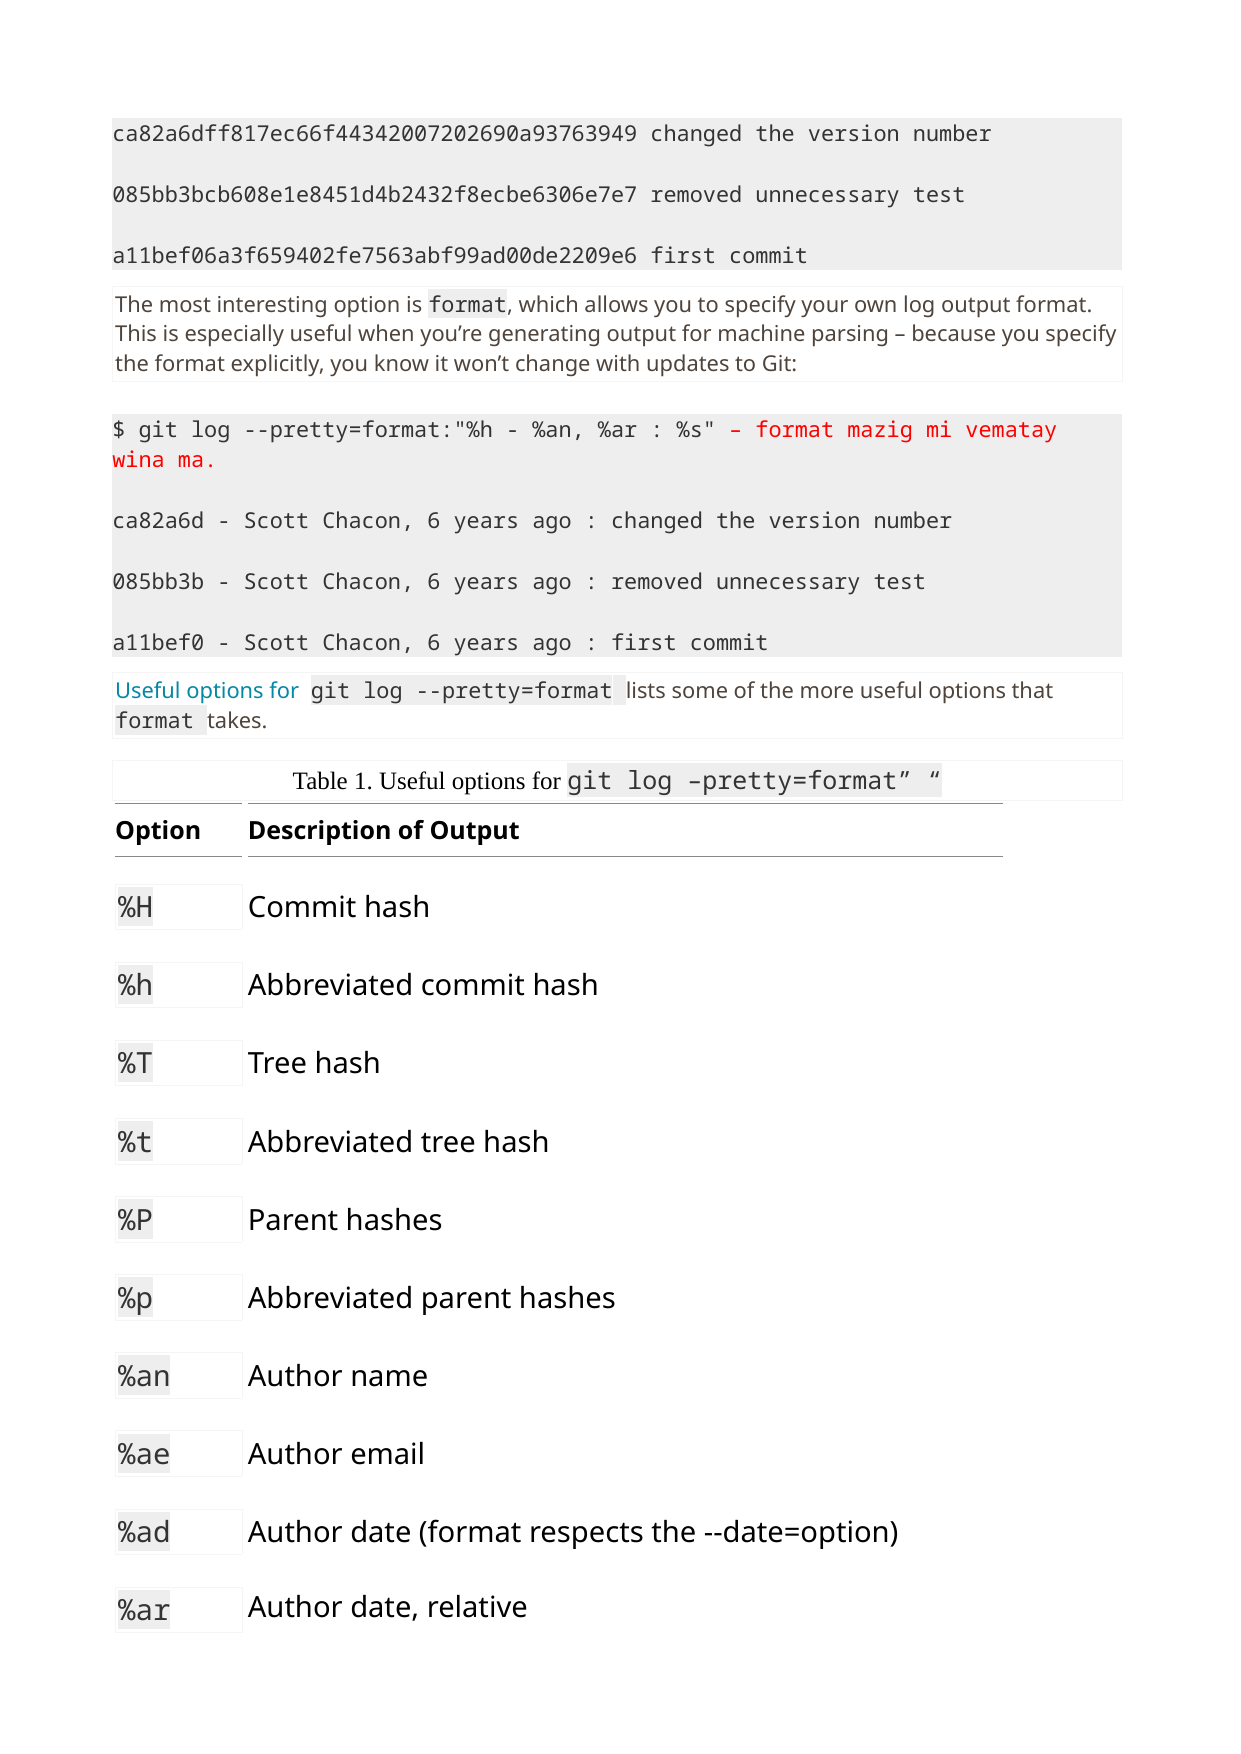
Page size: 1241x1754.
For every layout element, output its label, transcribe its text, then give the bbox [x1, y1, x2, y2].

table_cell %P [112, 1184, 245, 1262]
text ca82a6d - Scott Chacon, 6 years ago : changed the version number [112, 505, 1122, 534]
text a11bef0 - Scott Chacon, 6 years ago : first commit [112, 627, 1122, 657]
text 085bb3bcb608e1e8451d4b2432f8ecbe6306e7e7 removed unnecessary test [112, 179, 1122, 209]
table_cell %T [112, 1028, 245, 1106]
table_cell Abbreviated parent hashes [245, 1262, 1006, 1340]
table_cell Author email [245, 1418, 1006, 1496]
text The most interesting option is format, which allows you to specify your own log output format. This is especially useful when you’re generating output for machine parsing – because you specify the format explicitly, you know it won’t change with updates to Git: [113, 287, 1122, 381]
text ca82a6dff817ec66f44342007202690a93763949 changed the version number [112, 118, 1122, 148]
text 085bb3b - Scott Chacon, 6 years ago : removed unnecessary test [112, 566, 1122, 596]
table_cell Abbreviated tree hash [245, 1106, 1006, 1184]
table_cell %h [112, 949, 245, 1027]
table_header Description of Output [245, 801, 1006, 871]
table_header Option [112, 801, 245, 871]
table_cell Author name [245, 1340, 1006, 1418]
text $ git log --pretty=format:"%h - %an, %ar : %s" – format mazig mi vematay wina ma. [112, 414, 1122, 473]
table_cell %an [112, 1340, 245, 1418]
text Table 1. Useful options for git log –pretty=format” “ [113, 761, 1122, 800]
text Useful options for git log --pretty=format lists some of the more useful options that format takes. [113, 673, 1122, 738]
table_cell %ae [112, 1418, 245, 1496]
table_cell %t [112, 1106, 245, 1184]
table_cell %p [112, 1262, 245, 1340]
table_cell %H [112, 871, 245, 949]
table_cell Author date, relative [245, 1574, 1006, 1635]
table_cell Commit hash [245, 871, 1006, 949]
text a11bef06a3f659402fe7563abf99ad00de2209e6 first commit [112, 240, 1122, 270]
table_cell %ad [112, 1496, 245, 1574]
table_cell Abbreviated commit hash [245, 949, 1006, 1027]
table_cell Parent hashes [245, 1184, 1006, 1262]
table_cell %ar [112, 1574, 245, 1635]
table_cell Author date (format respects the --date=option) [245, 1496, 1006, 1574]
table_cell Tree hash [245, 1028, 1006, 1106]
